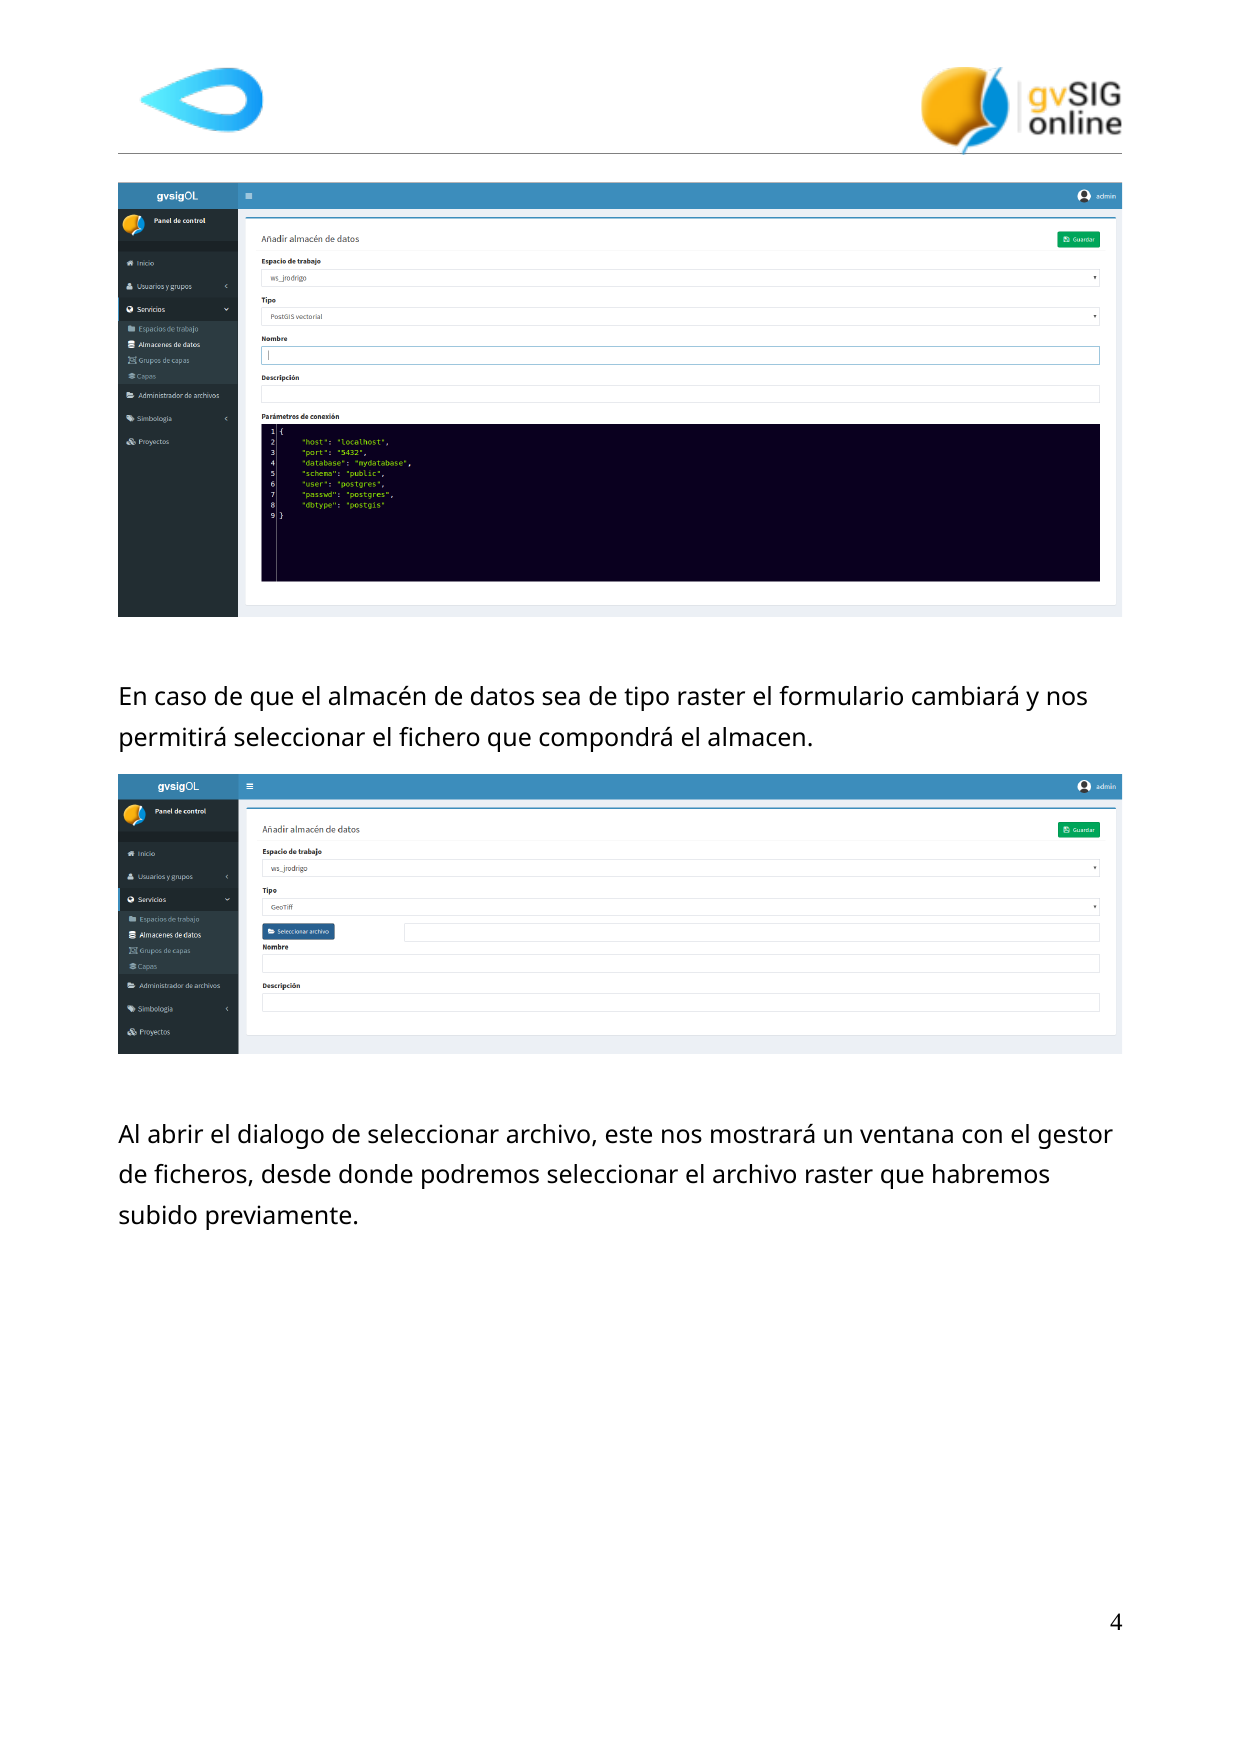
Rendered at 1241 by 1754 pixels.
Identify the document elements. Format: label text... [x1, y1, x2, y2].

picture [118, 182, 1123, 617]
picture [921, 67, 1122, 155]
picture [120, 57, 284, 149]
text En caso de que el almacén de datos sea de tipo raster el formulario cambiará y nos permitirá seleccionar el fichero que compondrá el almacen. [118, 678, 1122, 753]
text Al abrir el dialogo de seleccionar archivo, este nos mostrará un ventana con el gestor de ficheros, desde donde podremos seleccionar el archivo raster que habremos subido previamente. [118, 1116, 1122, 1232]
picture [118, 774, 1123, 1054]
